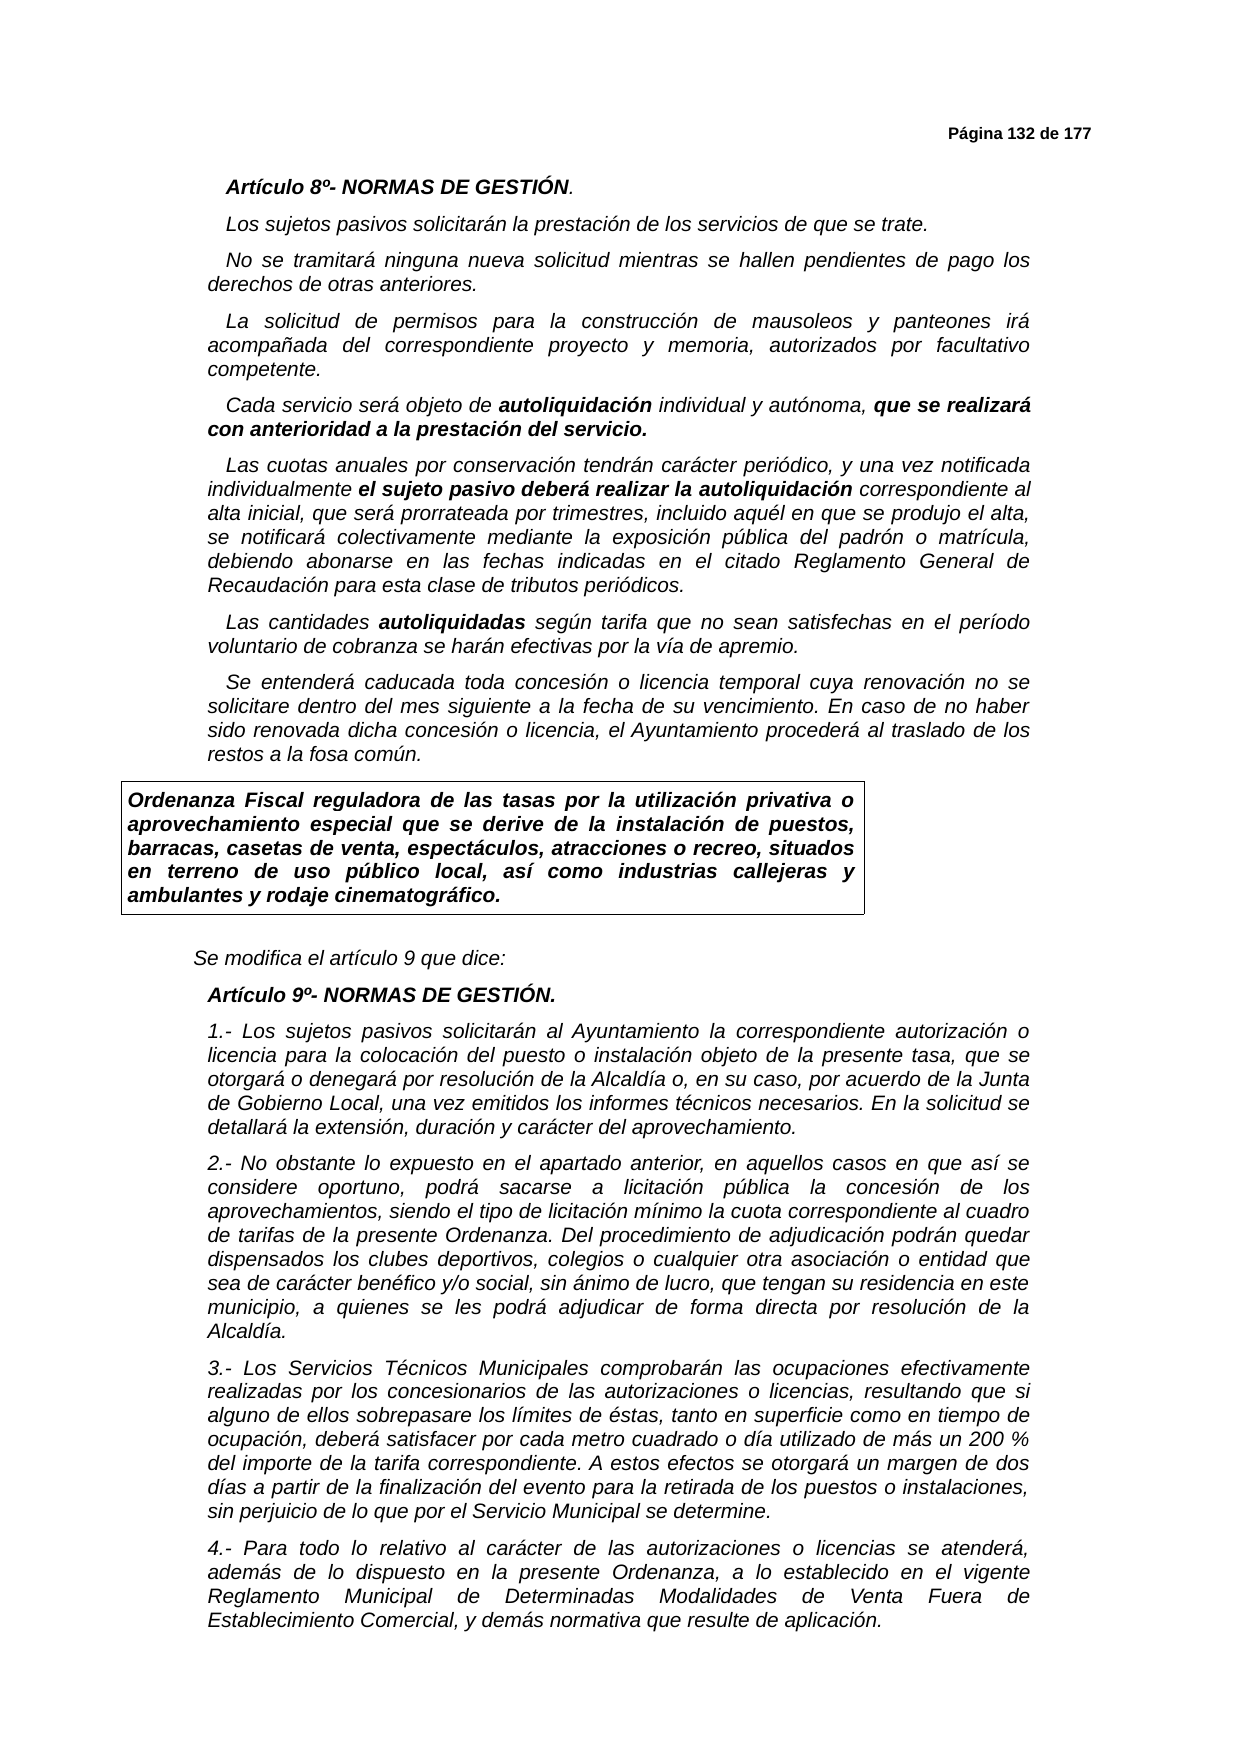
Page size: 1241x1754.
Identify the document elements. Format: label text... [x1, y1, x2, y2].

text Las cuotas anuales por conservación tendrán carácter periódico, y una vez notificada individualmente el sujeto pasivo deberá realizar la autoliquidación correspondiente al alta inicial, que será prorrateada por trimestres, incluido aquél en que se produjo el alta, se notificará colectivamente mediante la exposición pública del padrón o matrícula, debiendo abonarse en las fechas indicadas en el citado Reglamento General de Recaudación para esta clase de tributos periódicos. [207, 453, 1033, 597]
text Las cantidades autoliquidadas según tarifa que no sean satisfechas en el período voluntario de cobranza se harán efectivas por la vía de apremio. [207, 609, 1033, 657]
text 4.- Para todo lo relativo al carácter de las autorizaciones o licencias se atenderá, además de lo dispuesto en la presente Ordenanza, a lo establecido en el vigente Reglamento Municipal de Determinadas Modalidades de Venta Fuera de Establecimiento Comercial, y demás normativa que resulte de aplicación. [207, 1536, 1033, 1631]
text Artículo 9º- NORMAS DE GESTIÓN. [207, 982, 1033, 1006]
text 2.- No obstante lo expuesto en el apartado anterior, en aquellos casos en que así se considere oportuno, podrá sacarse a licitación pública la concesión de los aprovechamientos, siendo el tipo de licitación mínimo la cuota correspondiente al cuadro de tarifas de la presente Ordenanza. Del procedimiento de adjudicación podrán quedar dispensados los clubes deportivos, colegios o cualquier otra asociación o entidad que sea de carácter benéfico y/o social, sin ánimo de lucro, que tengan su residencia en este municipio, a quienes se les podrá adjudicar de forma directa por resolución de la Alcaldía. [207, 1151, 1033, 1343]
text 3.- Los Servicios Técnicos Municipales comprobarán las ocupaciones efectivamente realizadas por los concesionarios de las autorizaciones o licencias, resultando que si alguno de ellos sobrepasare los límites de éstas, tanto en superficie como en tiempo de ocupación, deberá satisfacer por cada metro cuadrado o día utilizado de más un 200 % del importe de la tarifa correspondiente. A estos efectos se otorgará un margen de dos días a partir de la finalización del evento para la retirada de los puestos o instalaciones, sin perjuicio de lo que por el Servicio Municipal se determine. [207, 1355, 1033, 1523]
text La solicitud de permisos para la construcción de mausoleos y panteones irá acompañada del correspondiente proyecto y memoria, autorizados por facultativo competente. [207, 308, 1033, 380]
text Cada servicio será objeto de autoliquidación individual y autónoma, que se realizará con anterioridad a la prestación del servicio. [207, 393, 1033, 441]
text Se entenderá caducada toda concesión o licencia temporal cuya renovación no se solicitare dentro del mes siguiente a la fecha de su vencimiento. En caso de no haber sido renovada dicha concesión o licencia, el Ayuntamiento procederá al traslado de los restos a la fosa común. [207, 670, 1033, 766]
text No se tramitará ninguna nueva solicitud mientras se hallen pendientes de pago los derechos de otras anteriores. [207, 248, 1033, 296]
text Artículo 8º- NORMAS DE GESTIÓN. [207, 175, 1033, 199]
text 1.- Los sujetos pasivos solicitarán al Ayuntamiento la correspondiente autorización o licencia para la colocación del puesto o instalación objeto de la presente tasa, que se otorgará o denegará por resolución de la Alcaldía o, en su caso, por acuerdo de la Junta de Gobierno Local, una vez emitidos los informes técnicos necesarios. En la solicitud se detallará la extensión, duración y carácter del aprovechamiento. [207, 1019, 1033, 1139]
text Se modifica el artículo 9 que dice: [193, 946, 1033, 970]
table_header Ordenanza Fiscal reguladora de las tasas por la utilización privativa o aprovechamiento especial que se derive de la instalación de puestos, barracas, casetas de venta, espectáculos, atracciones o recreo, situados en terreno de uso público local, así como industrias callejeras y ambulantes y rodaje cinematográfico. [118, 778, 956, 946]
text Los sujetos pasivos solicitarán la prestación de los servicios de que se trate. [207, 212, 1033, 236]
